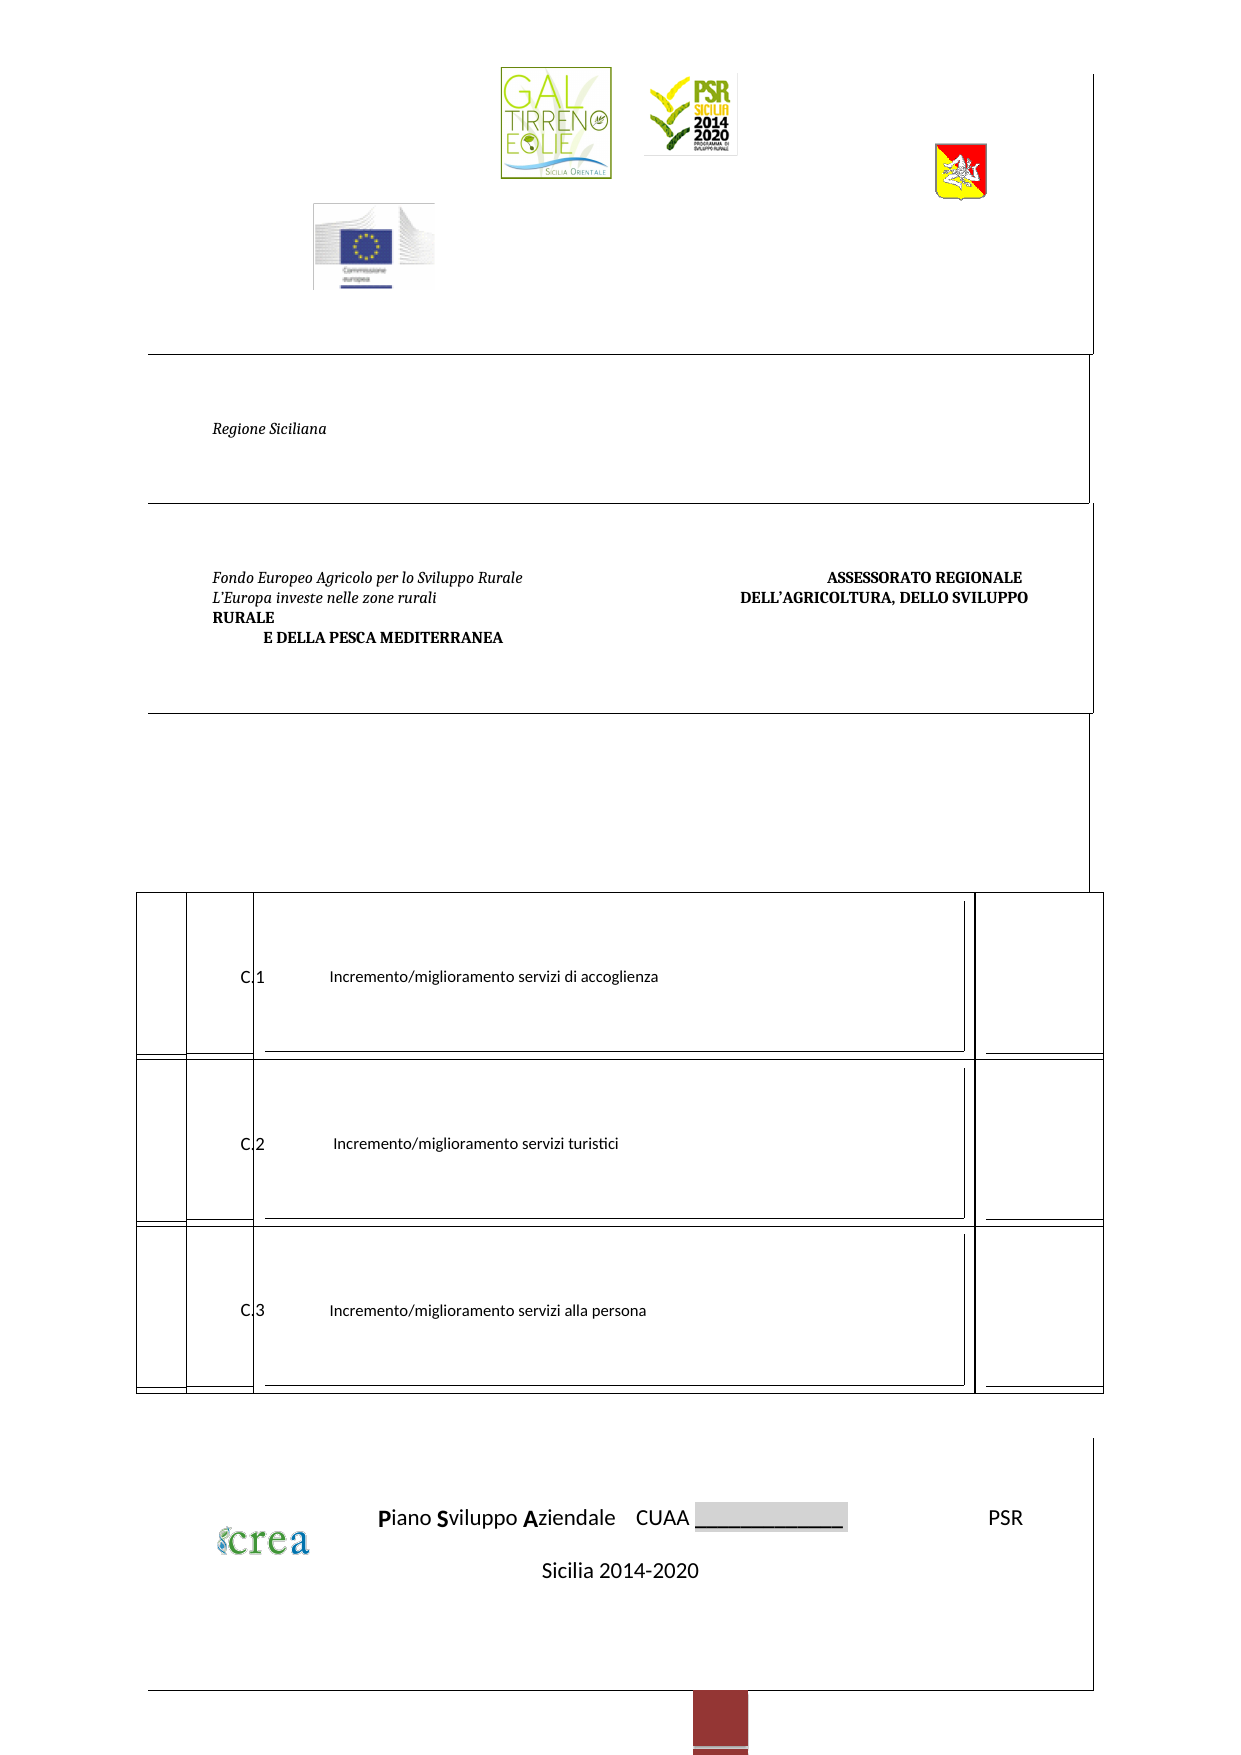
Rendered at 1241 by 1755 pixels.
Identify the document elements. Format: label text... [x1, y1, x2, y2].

table_cell C.2 [187, 1220, 253, 1226]
table_cell [976, 893, 1103, 1059]
table_cell Incremento/miglioramento servizi alla persona [254, 1227, 974, 1392]
table_cell C.3 [187, 1227, 253, 1386]
table_cell C.1 [187, 893, 253, 1053]
table_cell ☐ [137, 1222, 186, 1226]
table_cell ☐ [137, 1388, 186, 1392]
table_cell ☐ [137, 1227, 186, 1387]
table_cell Incremento/miglioramento servizi turistici [254, 1060, 974, 1226]
table_cell [976, 1227, 1103, 1392]
table_cell C.3 [187, 1387, 253, 1392]
table_cell Incremento/miglioramento servizi di accoglienza [254, 893, 974, 1059]
table_cell ☐ [137, 1060, 186, 1221]
table_cell [976, 1060, 1103, 1226]
table_cell C.1 [187, 1054, 253, 1059]
table_cell ☐ [137, 893, 186, 1054]
table_cell C.2 [187, 1060, 253, 1219]
table_cell ☐ [137, 1055, 186, 1059]
